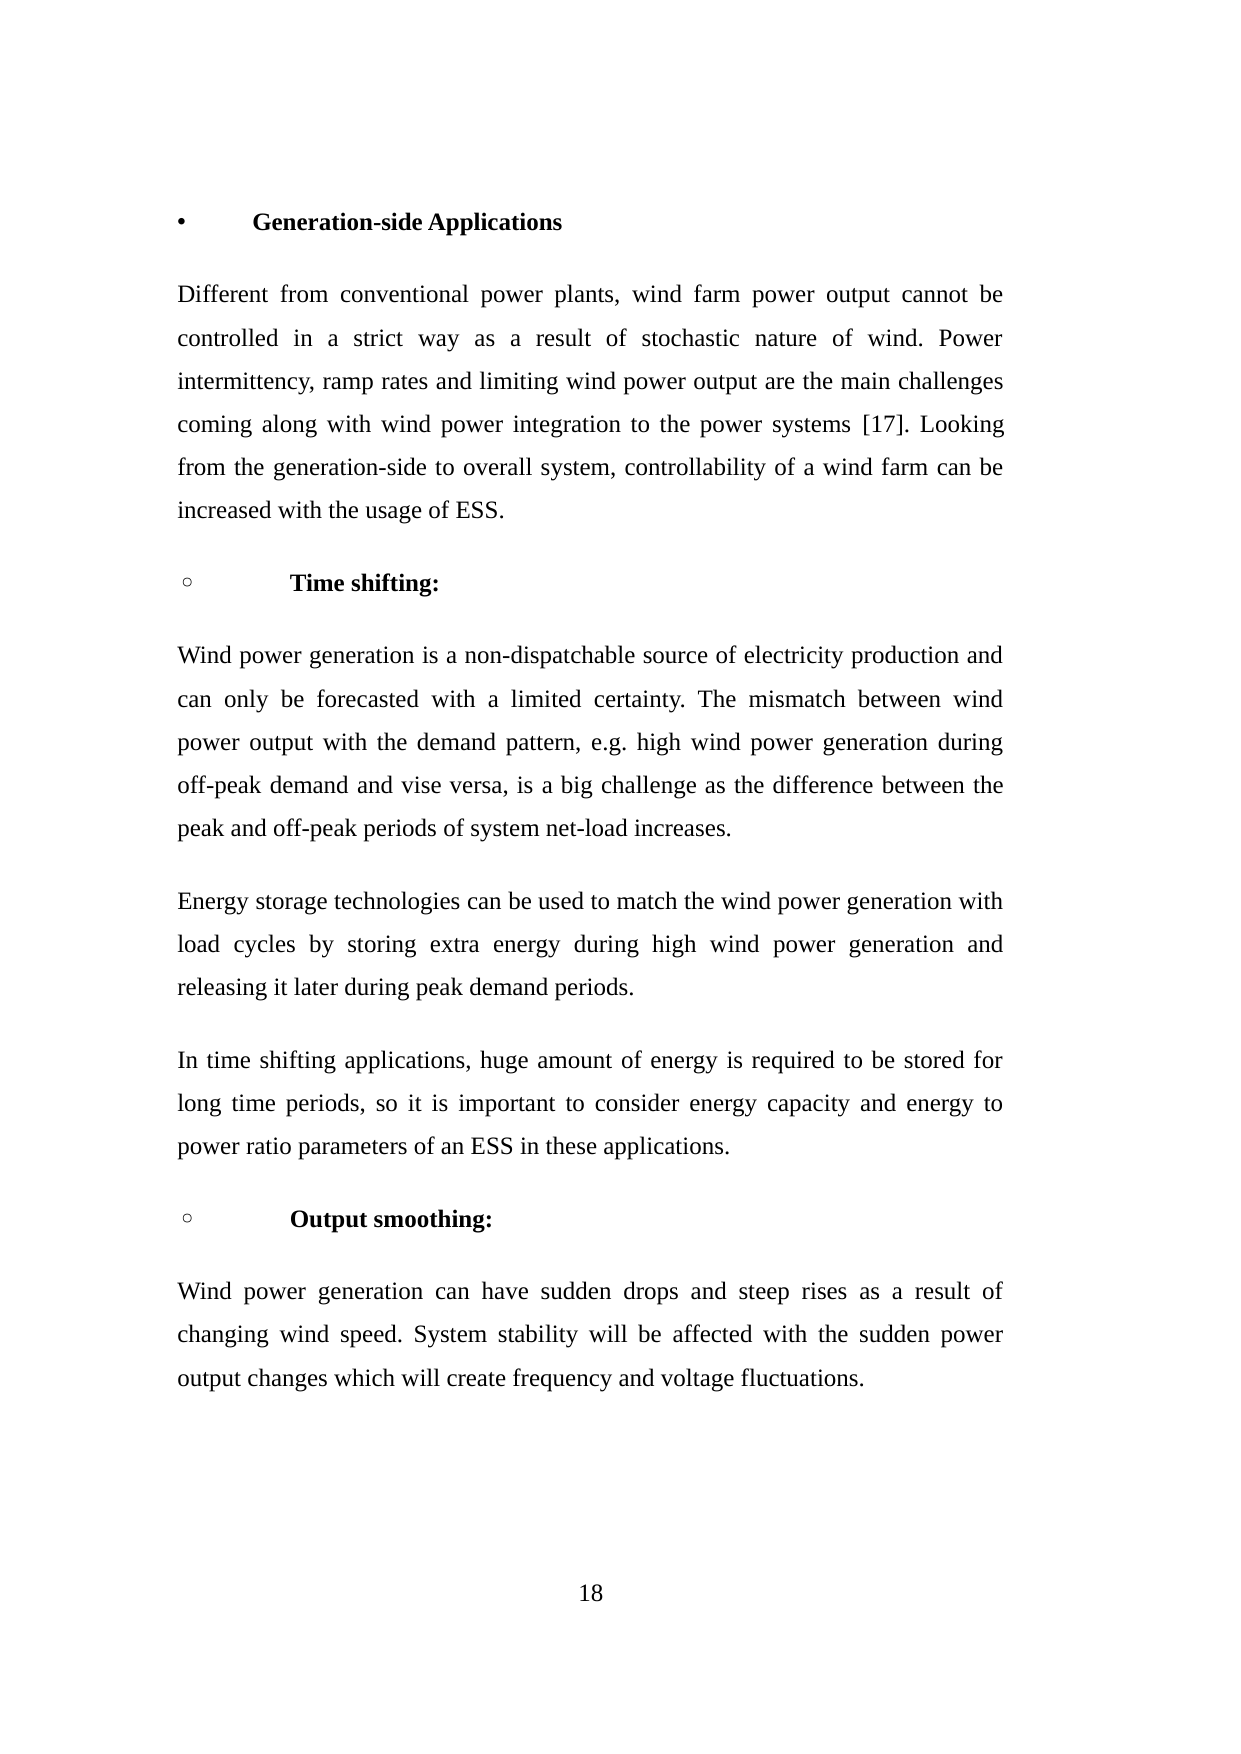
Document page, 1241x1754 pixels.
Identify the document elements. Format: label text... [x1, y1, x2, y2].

text Wind power generation is a non-dispatchable source of electricity production and can only be forecasted with a limited certainty. The mismatch between wind power output with the demand pattern, e.g. high wind power generation during off-peak demand and vise versa, is a big challenge as the difference between the peak and off-peak periods of system net-load increases. [177, 641, 1004, 842]
list Time shifting: [177, 568, 1004, 597]
text Different from conventional power plants, wind farm power output cannot be controlled in a strict way as a result of stochastic nature of wind. Power intermittency, ramp rates and limiting wind power output are the main challenges coming along with wind power integration to the power systems [17]⁠. Looking from the generation-side to overall system, controllability of a wind farm can be increased with the usage of ESS. [177, 279, 1004, 524]
text Wind power generation can have sudden drops and steep rises as a result of changing wind speed. System stability will be affected with the sudden power output changes which will create frequency and voltage fluctuations. [177, 1276, 1004, 1391]
text In time shifting applications, huge amount of energy is required to be stored for long time periods, so it is important to consider energy capacity and energy to power ratio parameters of an ESS in these applications. [177, 1045, 1004, 1160]
list Generation-side Applications [177, 207, 1004, 236]
text Energy storage technologies can be used to match the wind power generation with load cycles by storing extra energy during high wind power generation and releasing it later during peak demand periods. [177, 886, 1004, 1001]
list Output smoothing: [177, 1204, 1004, 1232]
